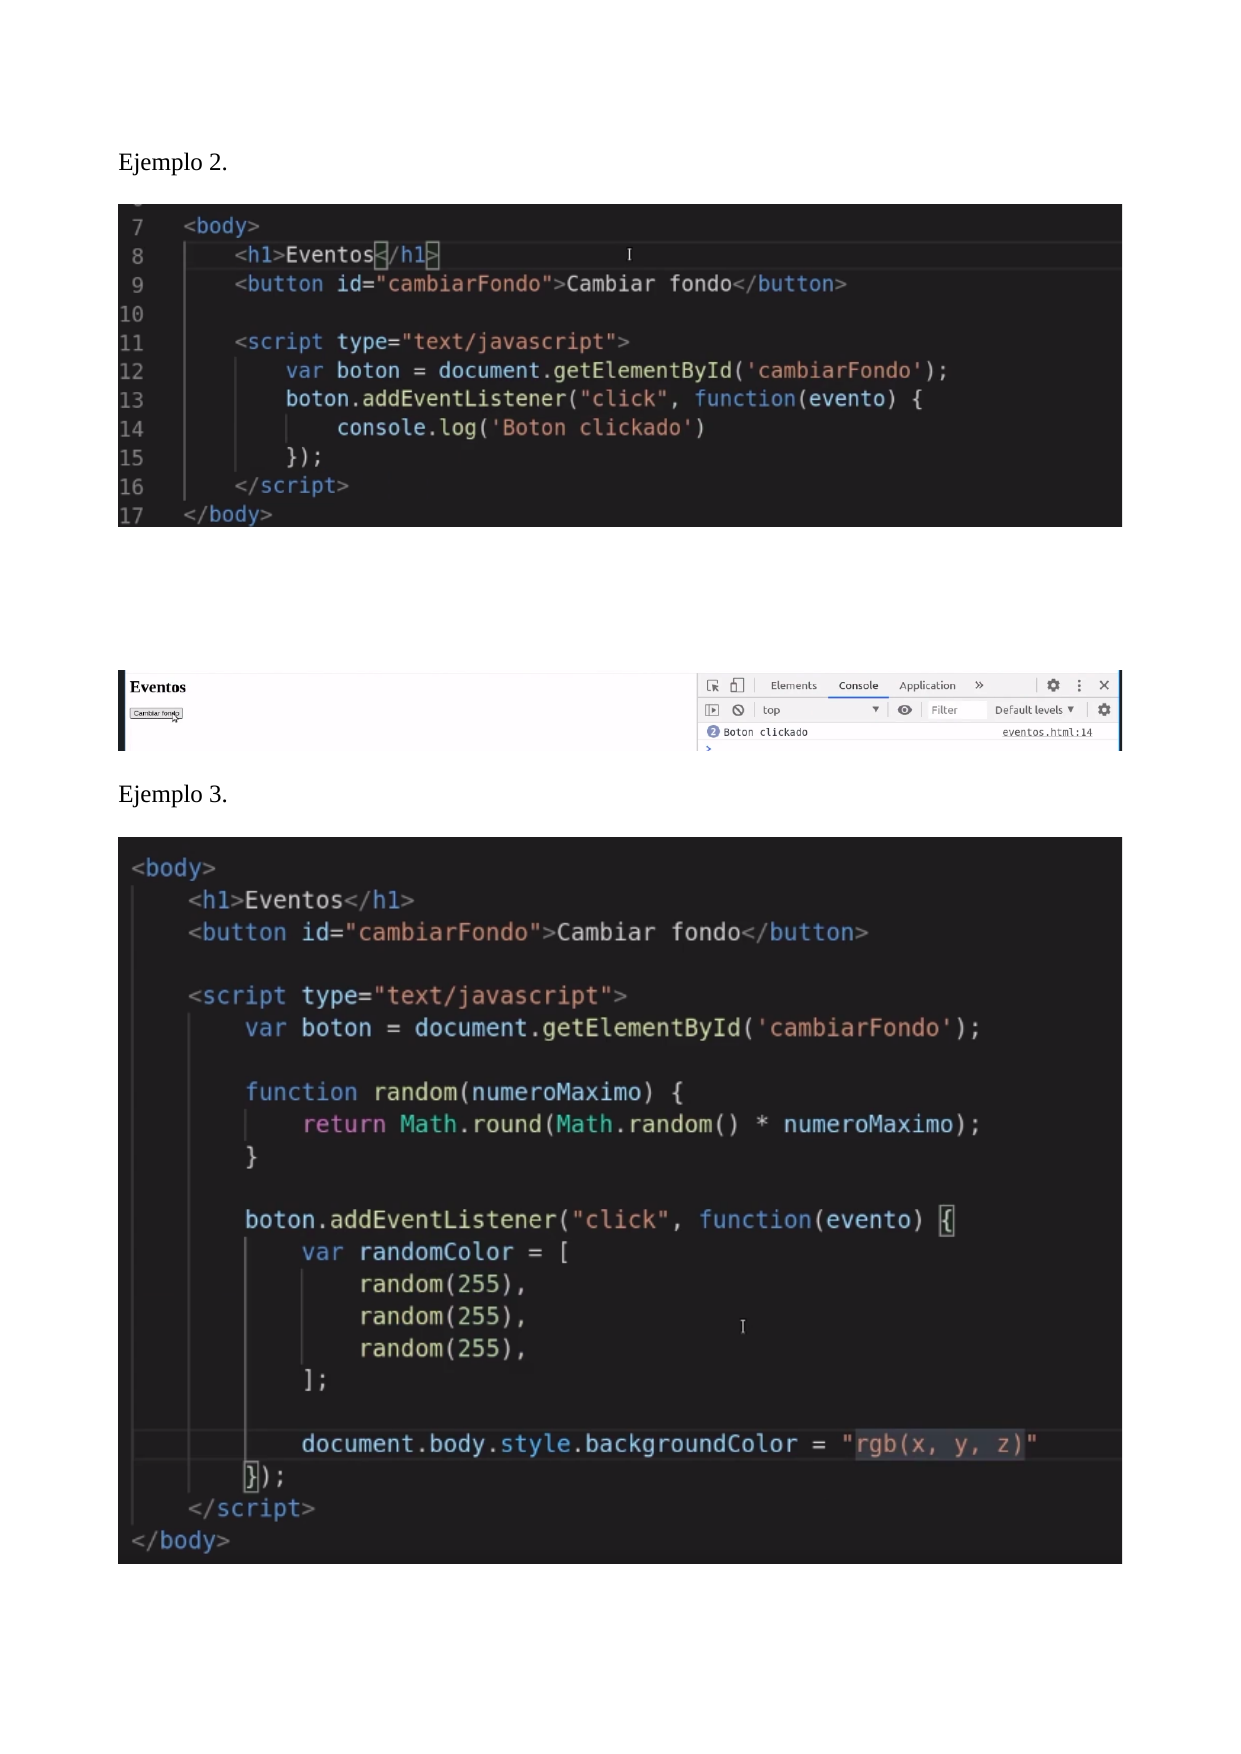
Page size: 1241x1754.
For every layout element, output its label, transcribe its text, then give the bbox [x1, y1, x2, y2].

text Ejemplo 2. [118, 147, 1122, 176]
text Ejemplo 3. [118, 779, 1122, 808]
picture [118, 670, 1123, 751]
picture [118, 837, 1123, 1564]
picture [118, 204, 1123, 527]
